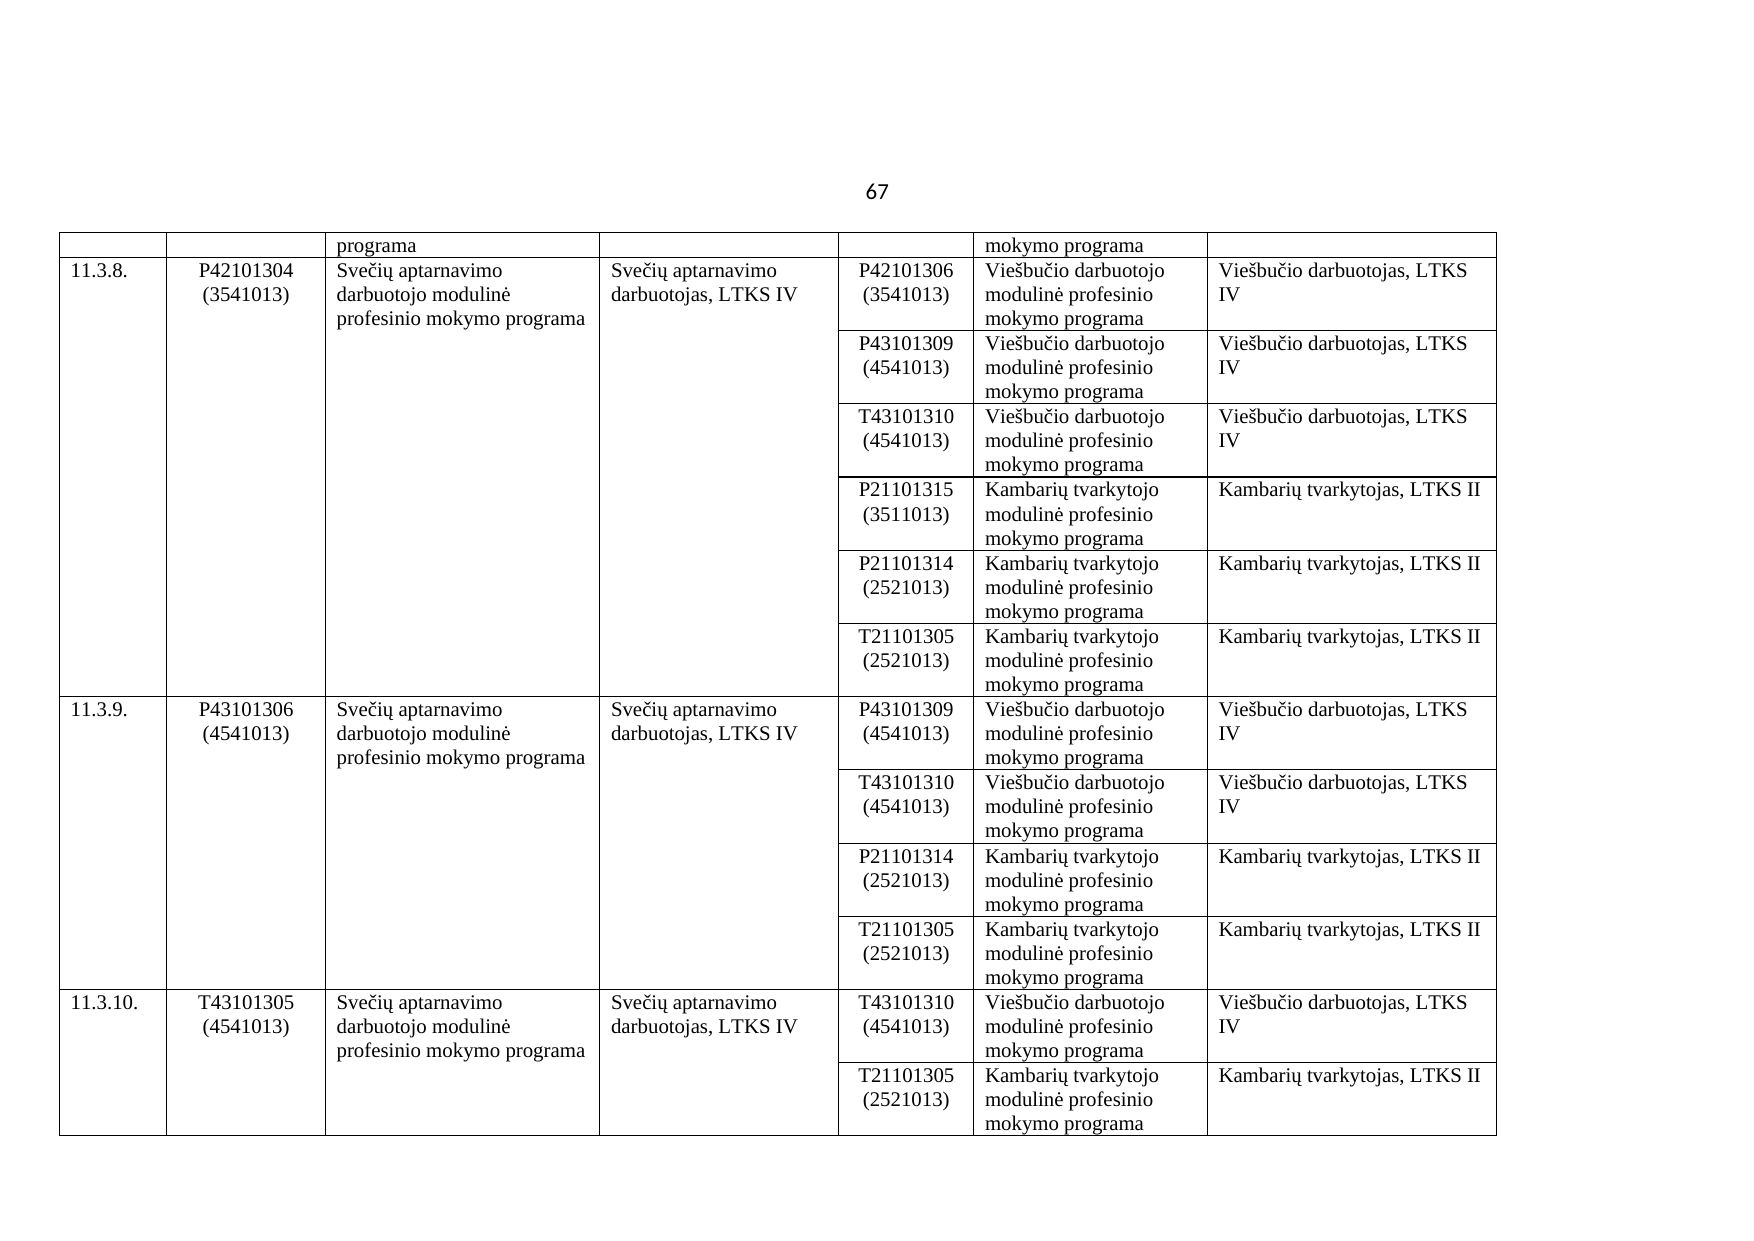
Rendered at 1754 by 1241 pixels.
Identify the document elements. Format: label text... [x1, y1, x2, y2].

table_cell T21101305 (2521013) [839, 1063, 973, 1135]
table_cell P42101306 (3541013) [839, 258, 973, 330]
table_cell 11.3.8. [60, 258, 166, 696]
table_cell Svečių aptarnavimo darbuotojas, LTKS IV [600, 697, 838, 989]
table_cell Kambarių tvarkytojo modulinė profesinio mokymo programa [974, 624, 1207, 696]
table_cell Kambarių tvarkytojas, LTKS II [1208, 917, 1496, 989]
table_cell Kambarių tvarkytojas, LTKS II [1208, 551, 1496, 623]
table_cell Kambarių tvarkytojas, LTKS II [1208, 624, 1496, 696]
table_cell P21101314 (2521013) [839, 551, 973, 623]
table_cell Viešbučio darbuotojo modulinė profesinio mokymo programa [974, 404, 1207, 476]
table_cell Svečių aptarnavimo darbuotojo modulinė profesinio mokymo programa [326, 697, 599, 989]
table_cell Svečių aptarnavimo darbuotojas, LTKS IV [600, 990, 838, 1135]
table_cell Viešbučio darbuotojo modulinė profesinio mokymo programa [974, 331, 1207, 403]
table_cell Viešbučio darbuotojo modulinė profesinio mokymo programa [974, 258, 1207, 330]
table_cell Kambarių tvarkytojo modulinė profesinio mokymo programa [974, 1063, 1207, 1135]
table_cell P42101304 (3541013) [167, 258, 325, 696]
table_cell Viešbučio darbuotojas, LTKS IV [1208, 697, 1496, 769]
table_cell P43101309 (4541013) [839, 697, 973, 769]
table_cell [167, 233, 325, 257]
table_cell P21101315 (3511013) [839, 478, 973, 549]
table_cell Viešbučio darbuotojas, LTKS IV [1208, 258, 1496, 330]
table_cell T43101310 (4541013) [839, 990, 973, 1062]
table_cell P43101309 (4541013) [839, 331, 973, 403]
table_cell Kambarių tvarkytojo modulinė profesinio mokymo programa [974, 551, 1207, 623]
table_cell Kambarių tvarkytojas, LTKS II [1208, 478, 1496, 549]
table_cell T43101305 (4541013) [167, 990, 325, 1135]
table_cell Kambarių tvarkytojo modulinė profesinio mokymo programa [974, 917, 1207, 989]
table_cell Kambarių tvarkytojo modulinė profesinio mokymo programa [974, 478, 1207, 549]
table_cell [839, 233, 973, 257]
table_cell Kambarių tvarkytojas, LTKS II [1208, 1063, 1496, 1135]
table_cell T21101305 (2521013) [839, 624, 973, 696]
table_cell 11.3.10. [60, 990, 166, 1135]
table_cell Svečių aptarnavimo darbuotojo modulinė profesinio mokymo programa [326, 990, 599, 1135]
table_cell Viešbučio darbuotojas, LTKS IV [1208, 770, 1496, 842]
table_cell [600, 233, 838, 257]
table_cell Kambarių tvarkytojas, LTKS II [1208, 844, 1496, 916]
table_cell T43101310 (4541013) [839, 404, 973, 476]
table_cell Viešbučio darbuotojas, LTKS IV [1208, 404, 1496, 476]
table_cell Viešbučio darbuotojo modulinė profesinio mokymo programa [974, 990, 1207, 1062]
table_cell T43101310 (4541013) [839, 770, 973, 842]
table_cell Svečių aptarnavimo darbuotojo modulinė profesinio mokymo programa [326, 258, 599, 696]
table_cell programa [326, 233, 599, 257]
table_cell Viešbučio darbuotojo modulinė profesinio mokymo programa [974, 770, 1207, 842]
table_cell P21101314 (2521013) [839, 844, 973, 916]
table_cell T21101305 (2521013) [839, 917, 973, 989]
table_cell Svečių aptarnavimo darbuotojas, LTKS IV [600, 258, 838, 696]
table_cell mokymo programa [974, 233, 1207, 257]
table_cell Kambarių tvarkytojo modulinė profesinio mokymo programa [974, 844, 1207, 916]
table_cell 11.3.9. [60, 697, 166, 989]
table_cell P43101306 (4541013) [167, 697, 325, 989]
table_cell [60, 233, 166, 257]
table_cell Viešbučio darbuotojas, LTKS IV [1208, 990, 1496, 1062]
table_cell [1208, 233, 1496, 257]
table_cell Viešbučio darbuotojo modulinė profesinio mokymo programa [974, 697, 1207, 769]
table_cell Viešbučio darbuotojas, LTKS IV [1208, 331, 1496, 403]
